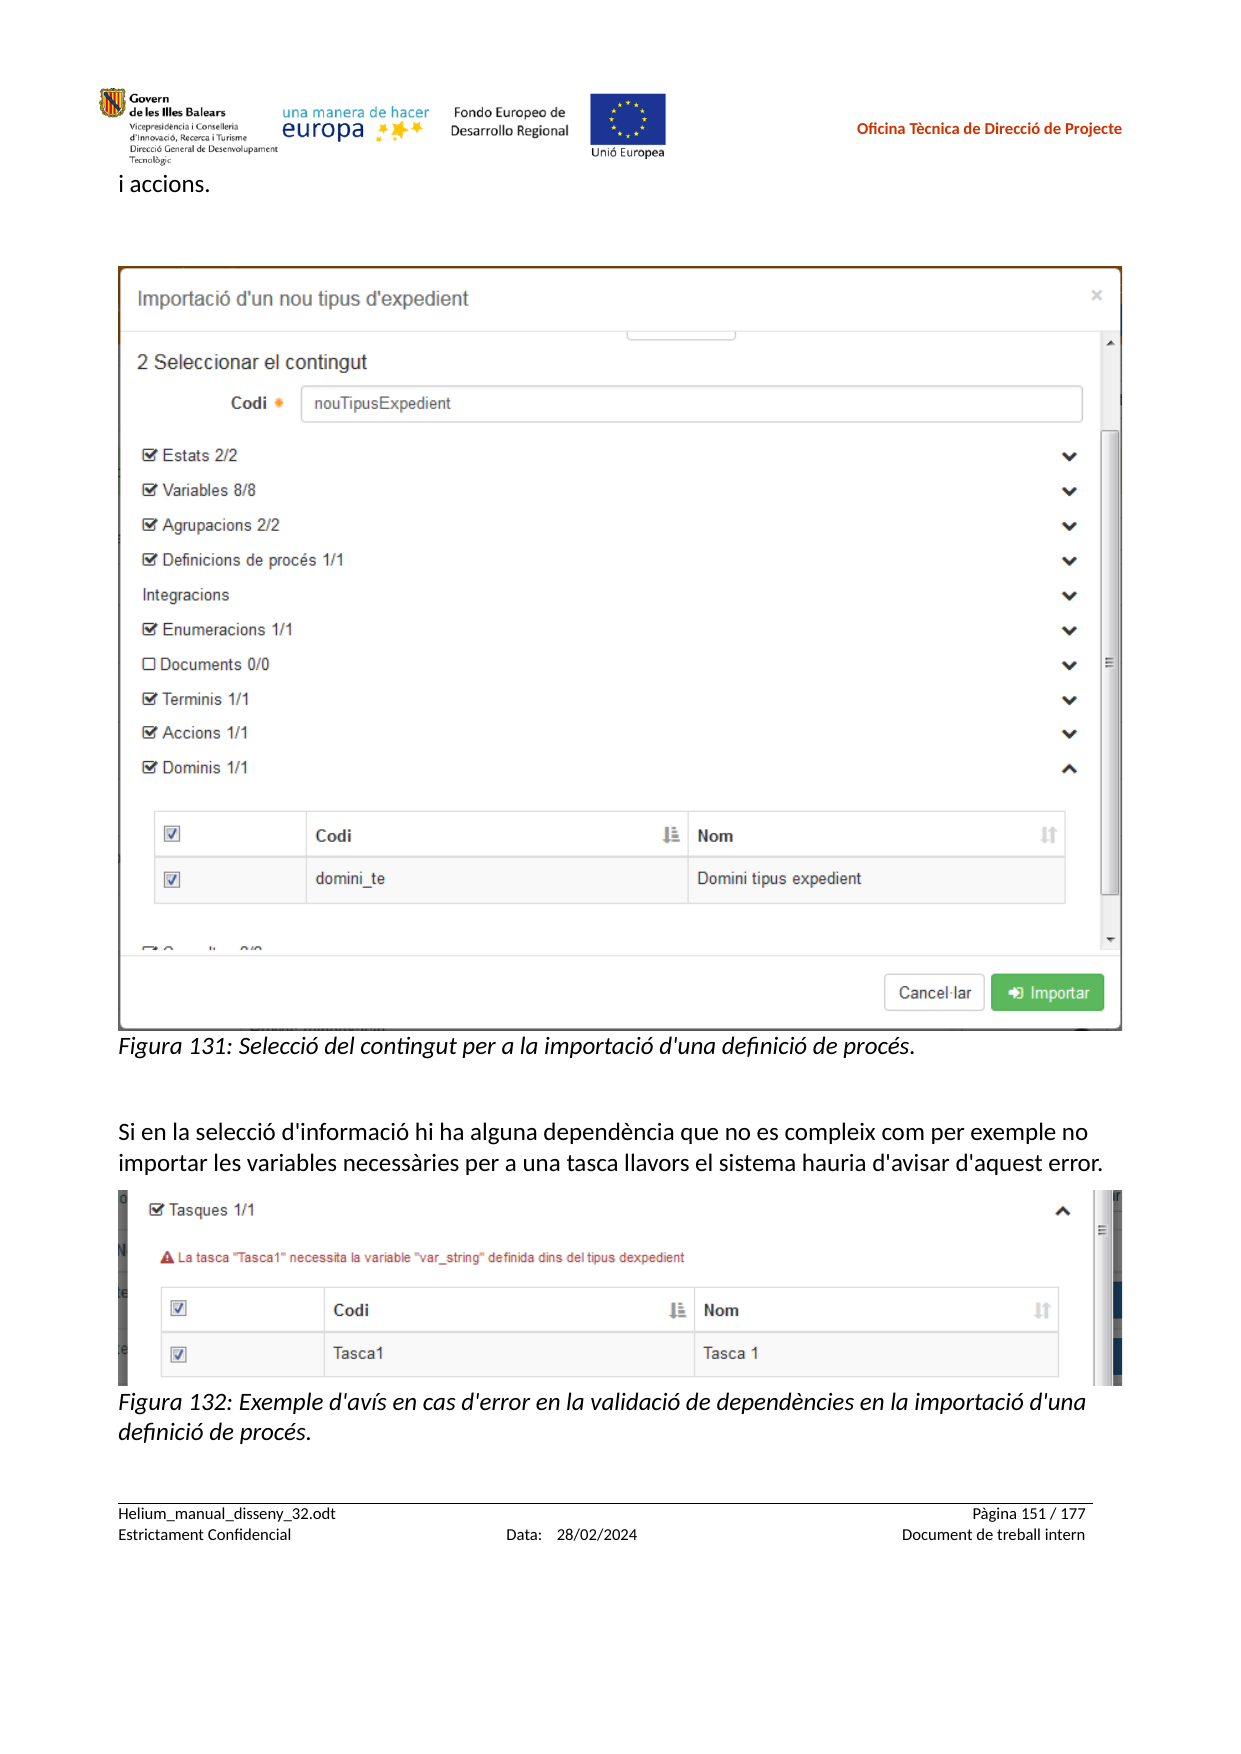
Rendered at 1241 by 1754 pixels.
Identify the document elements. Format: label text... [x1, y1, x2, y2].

text Figura 131: Selecció del contingut per a la importació d'una definició de procés. [118, 1031, 1122, 1061]
picture [99, 87, 668, 166]
picture [118, 1190, 1123, 1386]
text Figura 132: Exemple d'avís en cas d'error en la validació de dependències en la importació d'una definició de procés. [118, 1386, 1122, 1447]
text Si en la selecció d'informació hi ha alguna dependència que no es compleix com per exemple no importar les variables necessàries per a una tasca llavors el sistema hauria d'avisar d'aquest error. [118, 1117, 1122, 1178]
text i accions. [118, 168, 1122, 198]
picture [118, 266, 1123, 1031]
